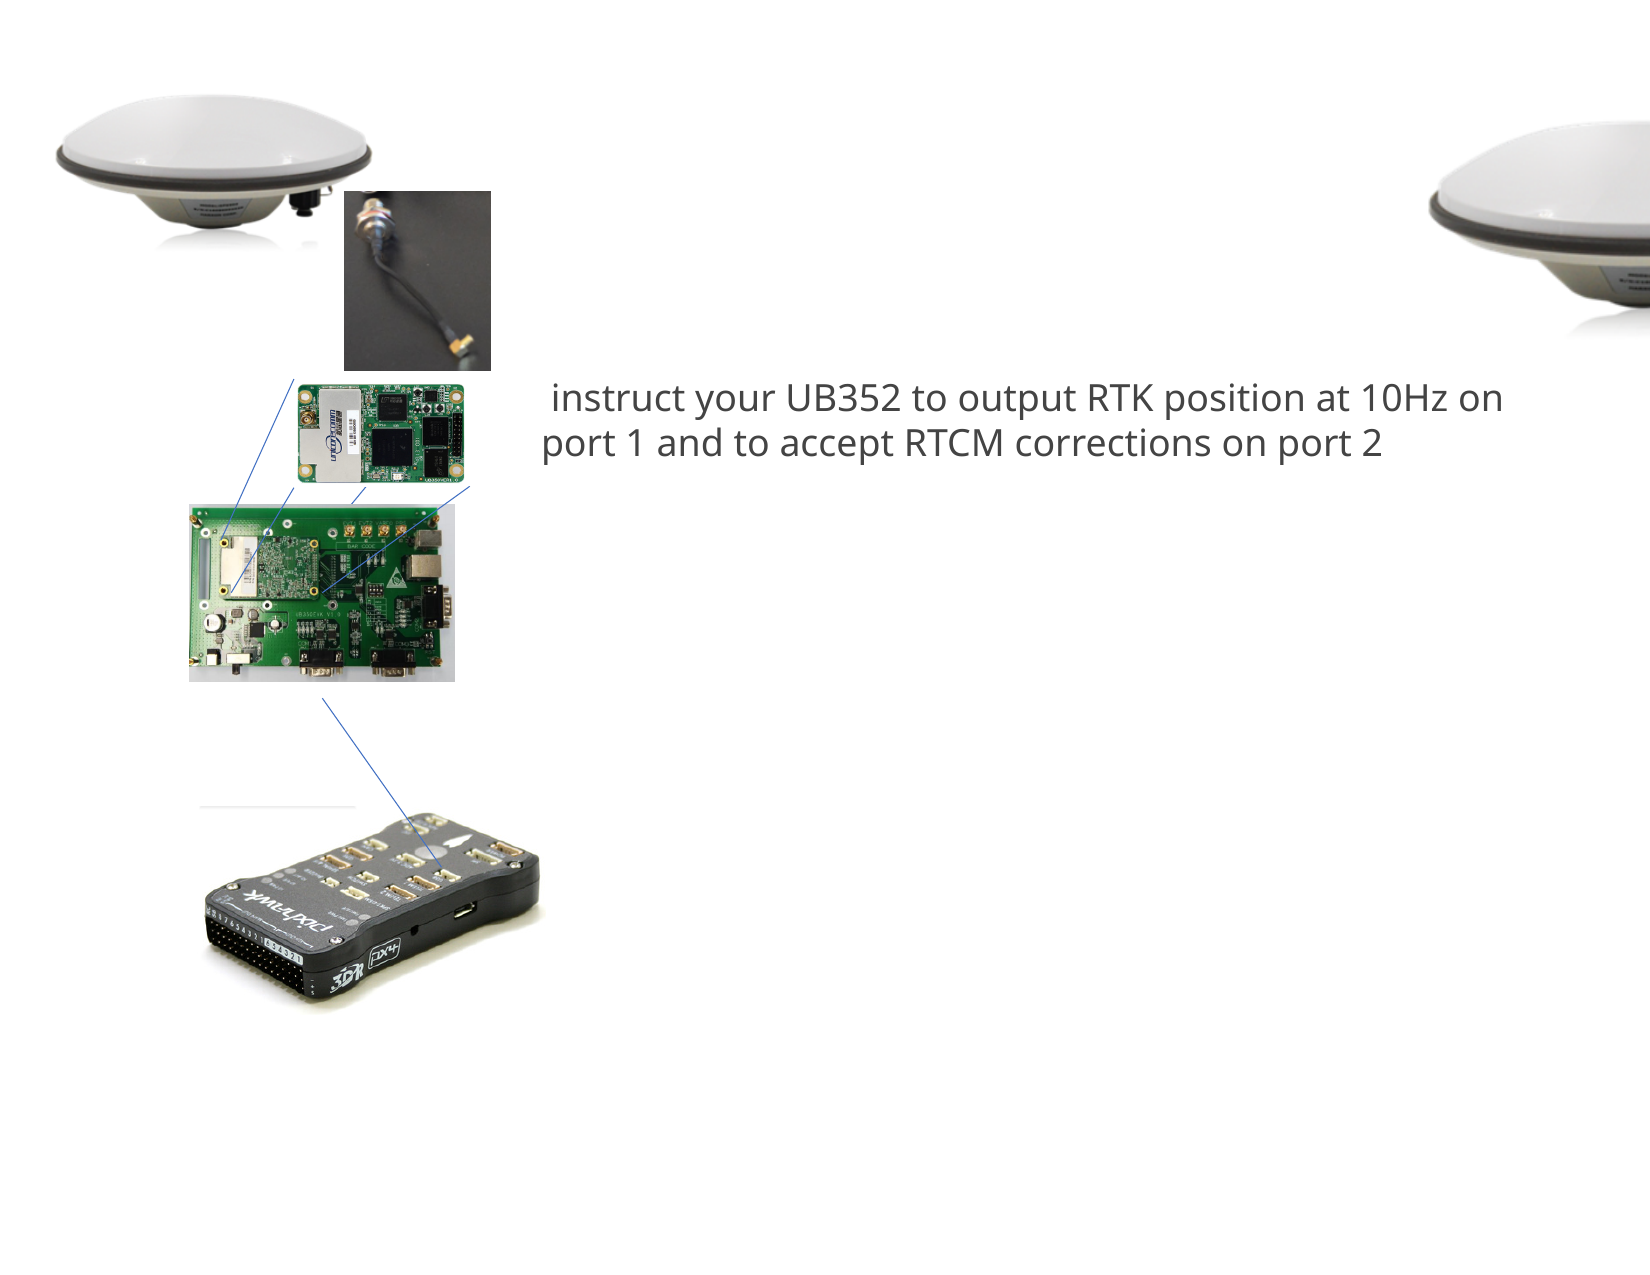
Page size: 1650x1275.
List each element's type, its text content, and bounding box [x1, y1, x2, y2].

picture [1396, 59, 1650, 343]
picture [189, 504, 455, 682]
text_box instruct your UB352 to output RTK position at 10Hz on port 1 and to accept RTCM corrections on port 2 [526, 367, 1527, 472]
picture [32, 50, 491, 371]
picture [179, 806, 546, 1015]
picture [294, 378, 470, 487]
